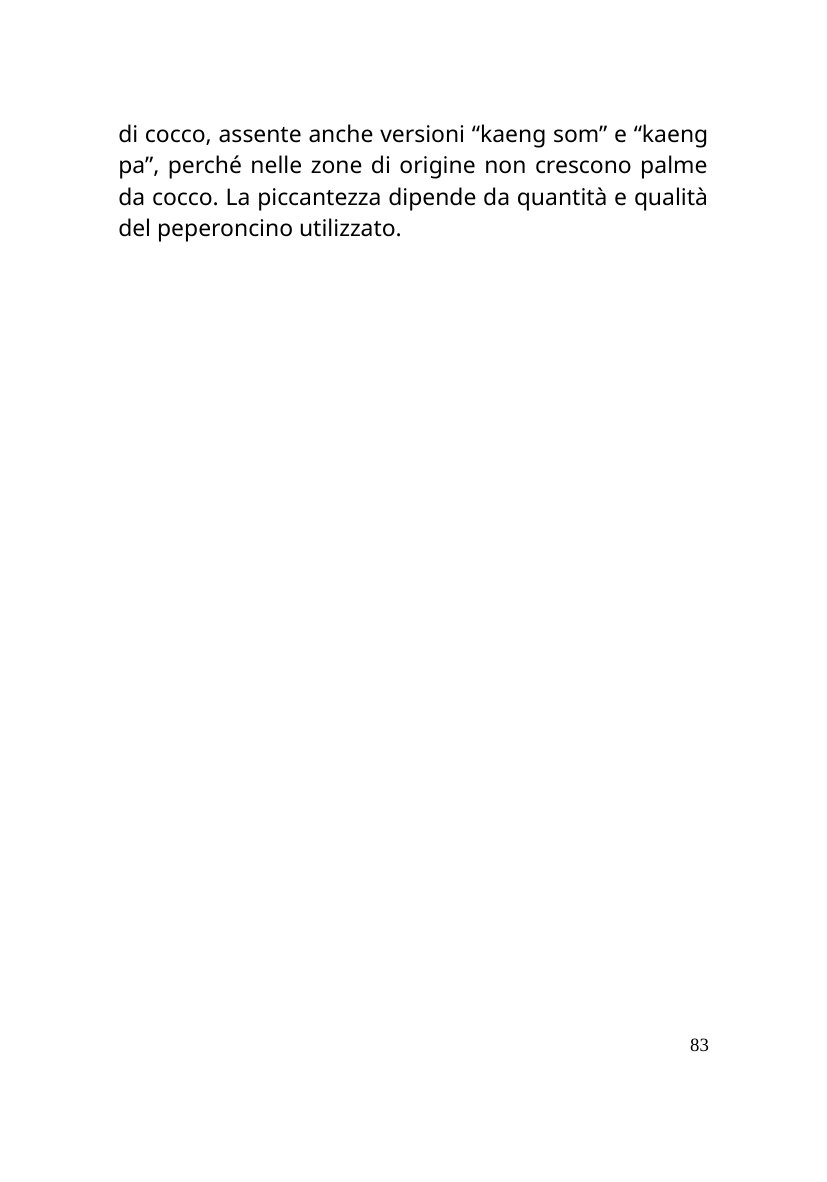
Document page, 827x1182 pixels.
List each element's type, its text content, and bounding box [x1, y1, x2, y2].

text di cocco, assente anche versioni “kaeng som” e “kaeng pa”, perché nelle zone di origine non crescono palme da cocco. La piccantezza dipende da quantità e qualità del peperoncino utilizzato. [118, 118, 709, 243]
